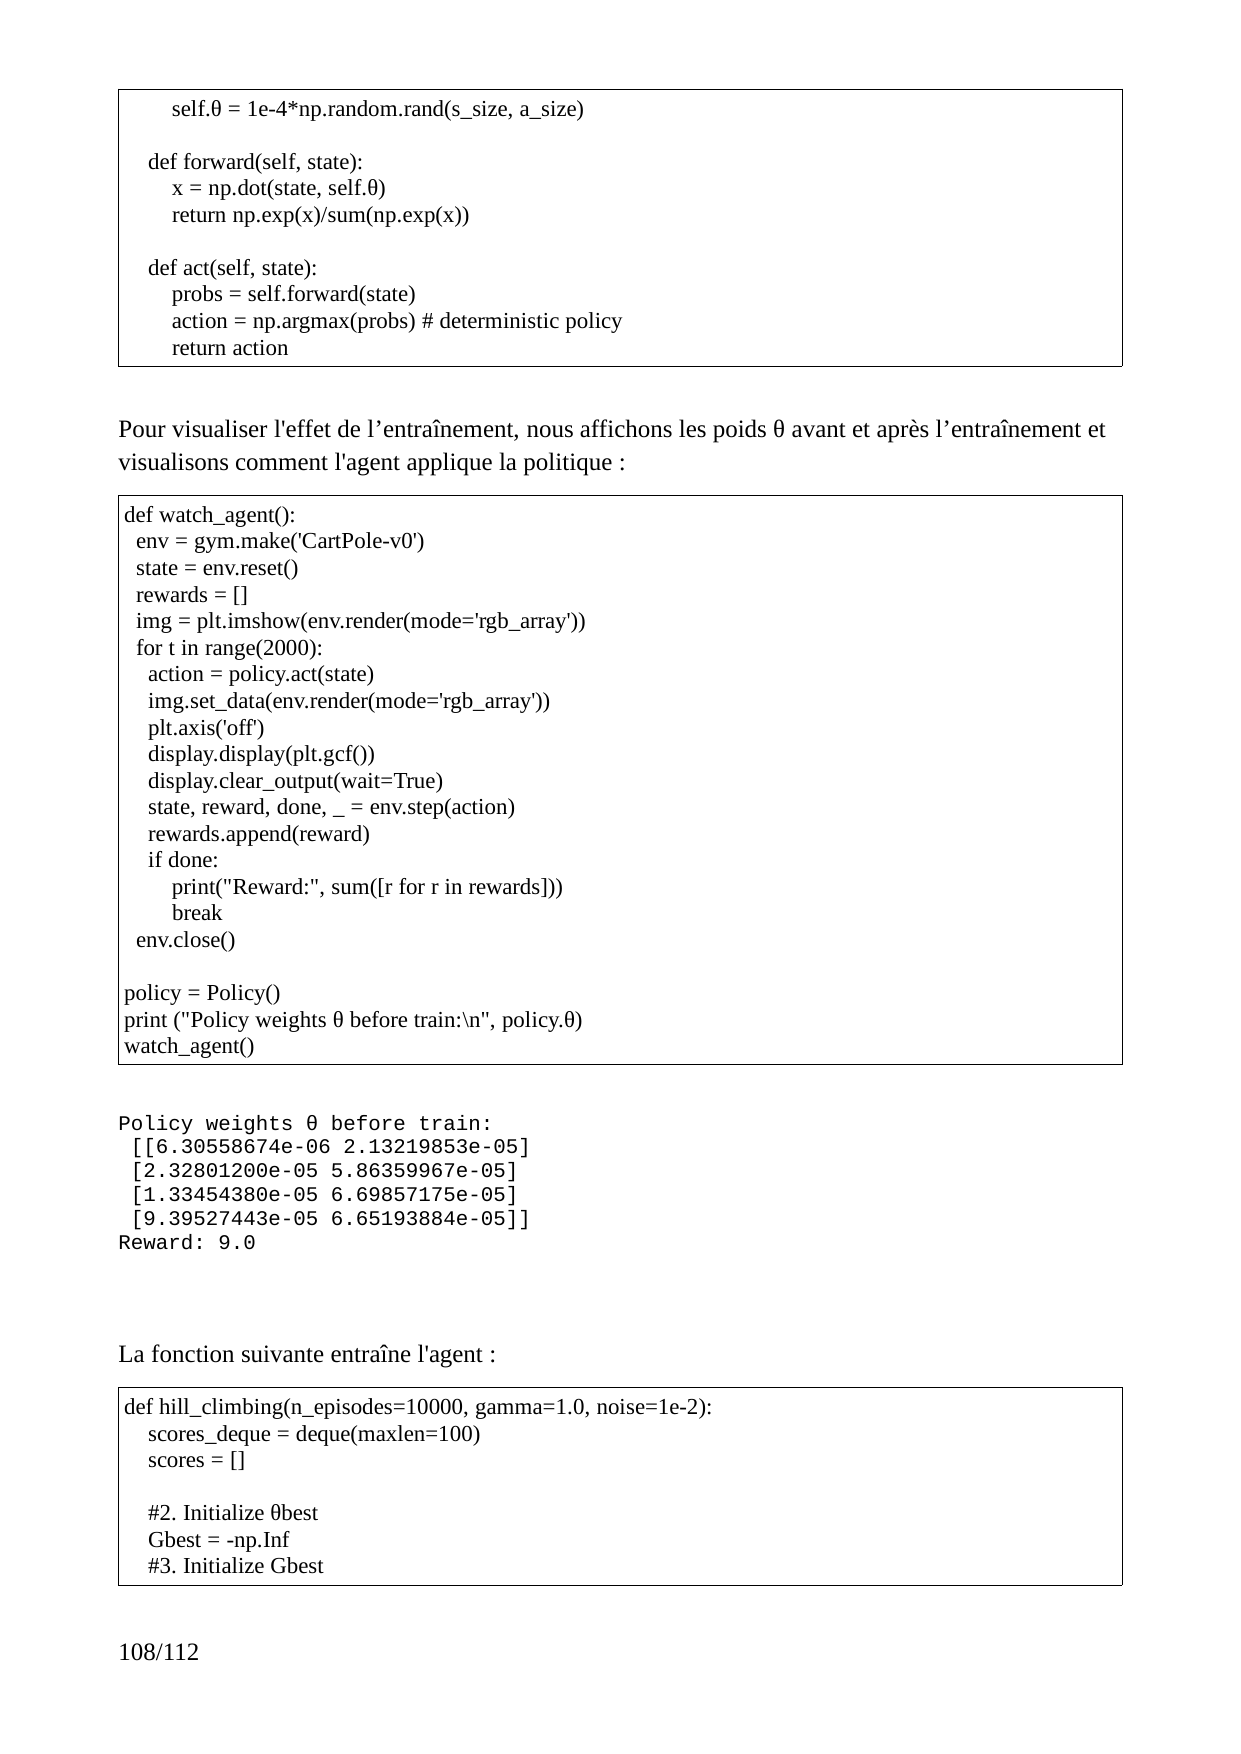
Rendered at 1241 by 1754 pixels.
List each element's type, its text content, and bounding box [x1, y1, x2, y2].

text [9.39527443e-05 6.65193884e-05]] [118, 1208, 1122, 1232]
text Pour visualiser l'effet de l’entraînement, nous affichons les poids θ avant et après l’entraînement et visualisons comment l'agent applique la politique : [118, 414, 1122, 476]
table_header self.θ = 1e-4*np.random.rand(s_size, a_size) def forward(self, state): x = np.dot(state, self.θ) return np.exp(x)/sum(np.exp(x)) def act(self, state): probs = self.forward(state) action = np.argmax(probs) # deterministic policy return action [119, 90, 1122, 366]
table_header def hill_climbing(n_episodes=10000, gamma=1.0, noise=1e-2): scores_deque = deque(maxlen=100) scores = [] #2. Initialize θbest Gbest = -np.Inf #3. Initialize Gbest [119, 1388, 1122, 1584]
text [[6.30558674e-06 2.13219853e-05] [118, 1136, 1122, 1160]
table_header def watch_agent(): env = gym.make('CartPole-v0') state = env.reset() rewards = [] img = plt.imshow(env.render(mode='rgb_array')) for t in range(2000): action = policy.act(state) img.set_data(env.render(mode='rgb_array')) plt.axis('off') display.display(plt.gcf()) display.clear_output(wait=True) state, reward, done, _ = env.step(action) rewards.append(reward) if done: print("Reward:", sum([r for r in rewards])) break env.close() policy = Policy() print ("Policy weights θ before train:\n", policy.θ) watch_agent() [119, 496, 1122, 1064]
text [1.33454380e-05 6.69857175e-05] [118, 1184, 1122, 1208]
text Reward: 9.0 [118, 1232, 1122, 1256]
text [2.32801200e-05 5.86359967e-05] [118, 1160, 1122, 1184]
text La fonction suivante entraîne l'agent : [118, 1339, 1122, 1368]
text Policy weights θ before train: [118, 1112, 1122, 1136]
